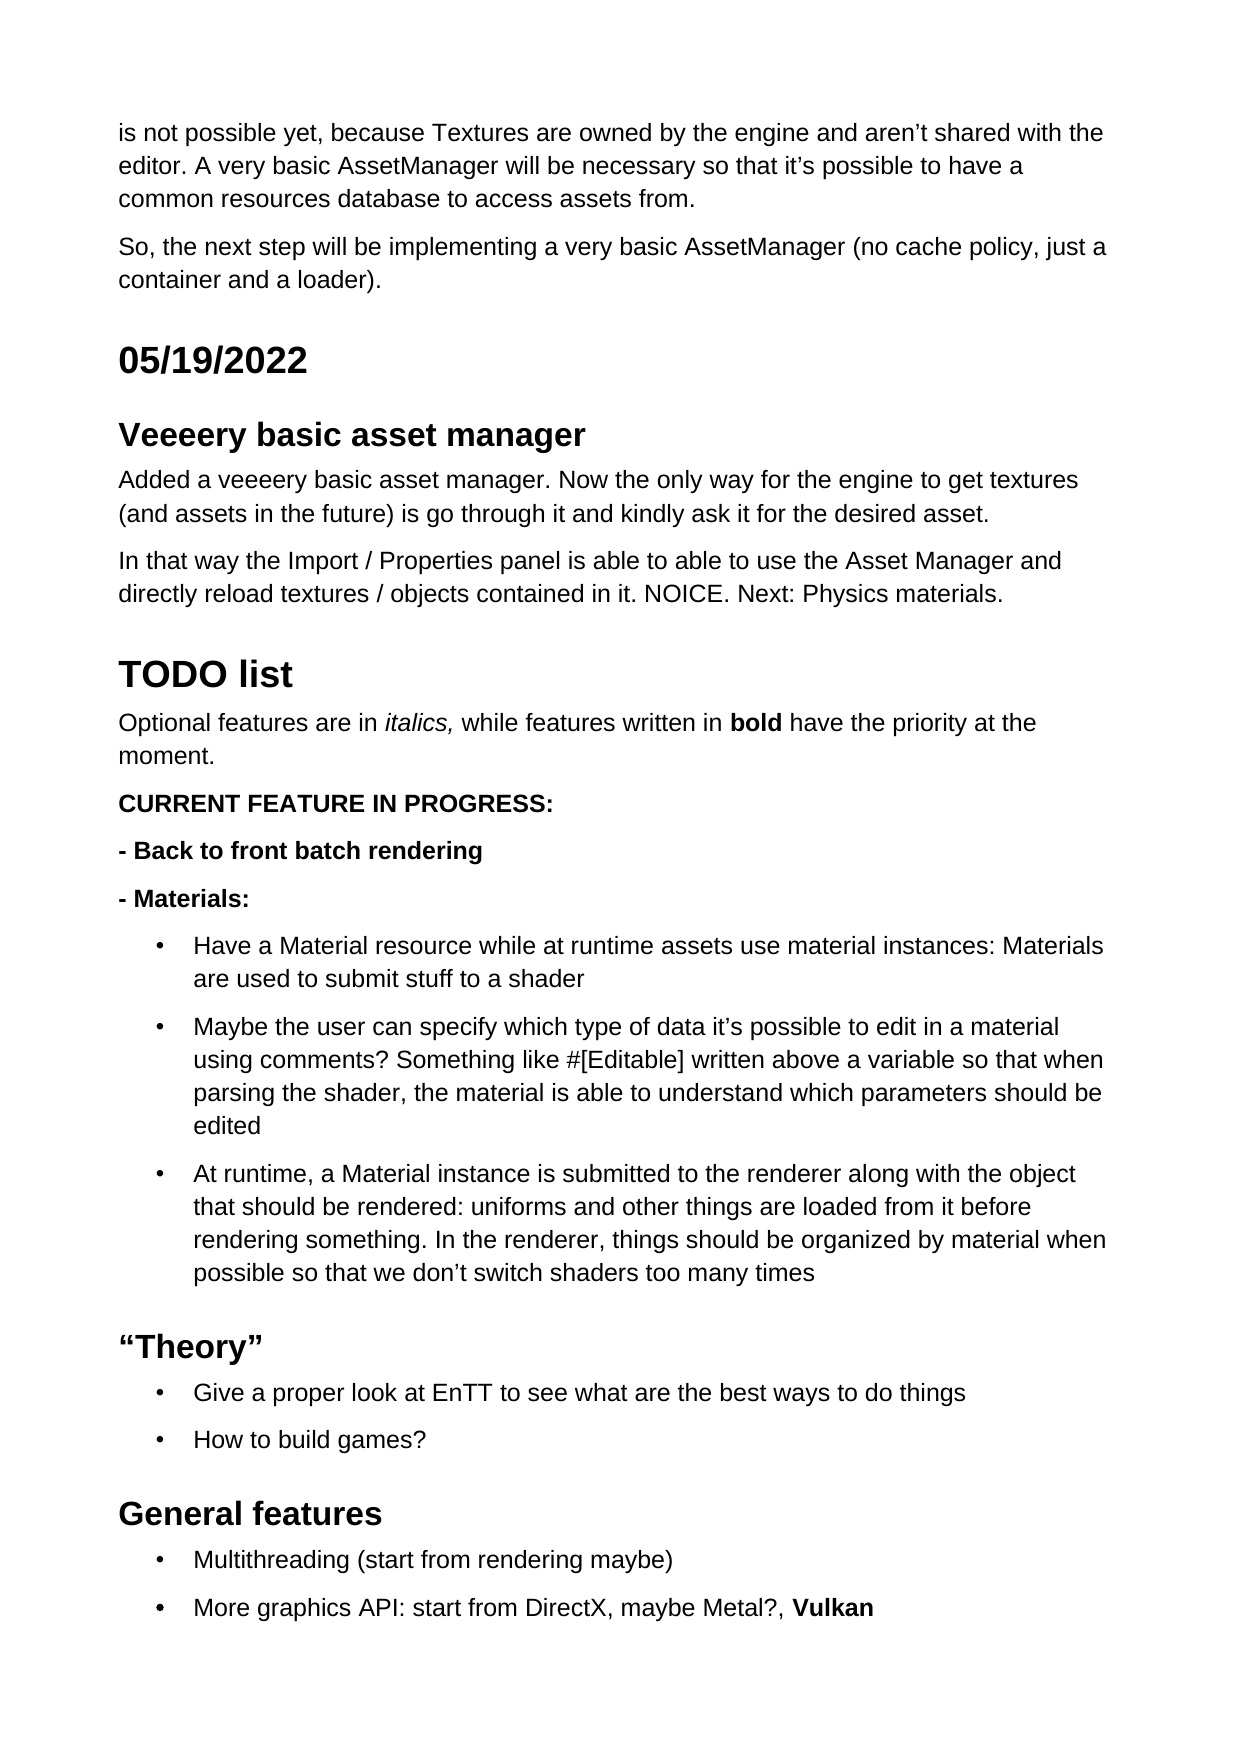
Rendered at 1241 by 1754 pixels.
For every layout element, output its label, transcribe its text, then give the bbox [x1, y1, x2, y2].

subtitle “Theory” [118, 1326, 1122, 1365]
list How to build games? [156, 1425, 1122, 1454]
text CURRENT FEATURE IN PROGRESS: [118, 788, 1122, 817]
text So, the next step will be implementing a very basic AssetManager (no cache policy, just a container and a loader). [118, 232, 1122, 293]
text - Materials: [118, 884, 1122, 912]
text - Back to front batch rendering [118, 836, 1122, 865]
text Added a veeeery basic asset manager. Now the only way for the engine to get textures (and assets in the future) is go through it and kindly ask it for the desired asset. [118, 466, 1122, 527]
list At runtime, a Material instance is submitted to the renderer along with the object that should be rendered: uniforms and other things are loaded from it before rendering something. In the renderer, things should be organized by material when possible so that we don’t switch shaders too many times [156, 1159, 1122, 1287]
text Optional features are in italics, while features written in bold have the priority at the moment. [118, 708, 1122, 770]
list Give a proper look at EnTT to see what are the best ways to do things [156, 1378, 1122, 1406]
subtitle General features [118, 1494, 1122, 1532]
list Have a Material resource while at runtime assets use material instances: Materials are used to submit stuff to a shader [156, 931, 1122, 993]
list Multithreading (start from rendering maybe) [156, 1545, 1122, 1574]
list Maybe the user can specify which type of data it’s possible to edit in a material using comments? Something like #[Editable] written above a variable so that when parsing the shader, the material is able to understand which parameters should be edited [156, 1012, 1122, 1140]
text is not possible yet, because Textures are owned by the engine and aren’t shared with the editor. A very basic AssetManager will be necessary so that it’s possible to have a common resources database to access assets from. [118, 118, 1122, 213]
subtitle Veeeery basic asset manager [118, 414, 1122, 453]
subtitle TODO list [118, 652, 1122, 695]
text In that way the Import / Properties panel is able to able to use the Asset Manager and directly reload textures / objects contained in it. NOICE. Next: Physics materials. [118, 546, 1122, 608]
subtitle 05/19/2022 [118, 337, 1122, 381]
list More graphics API: start from DirectX, maybe Metal?, Vulkan [156, 1593, 1122, 1622]
